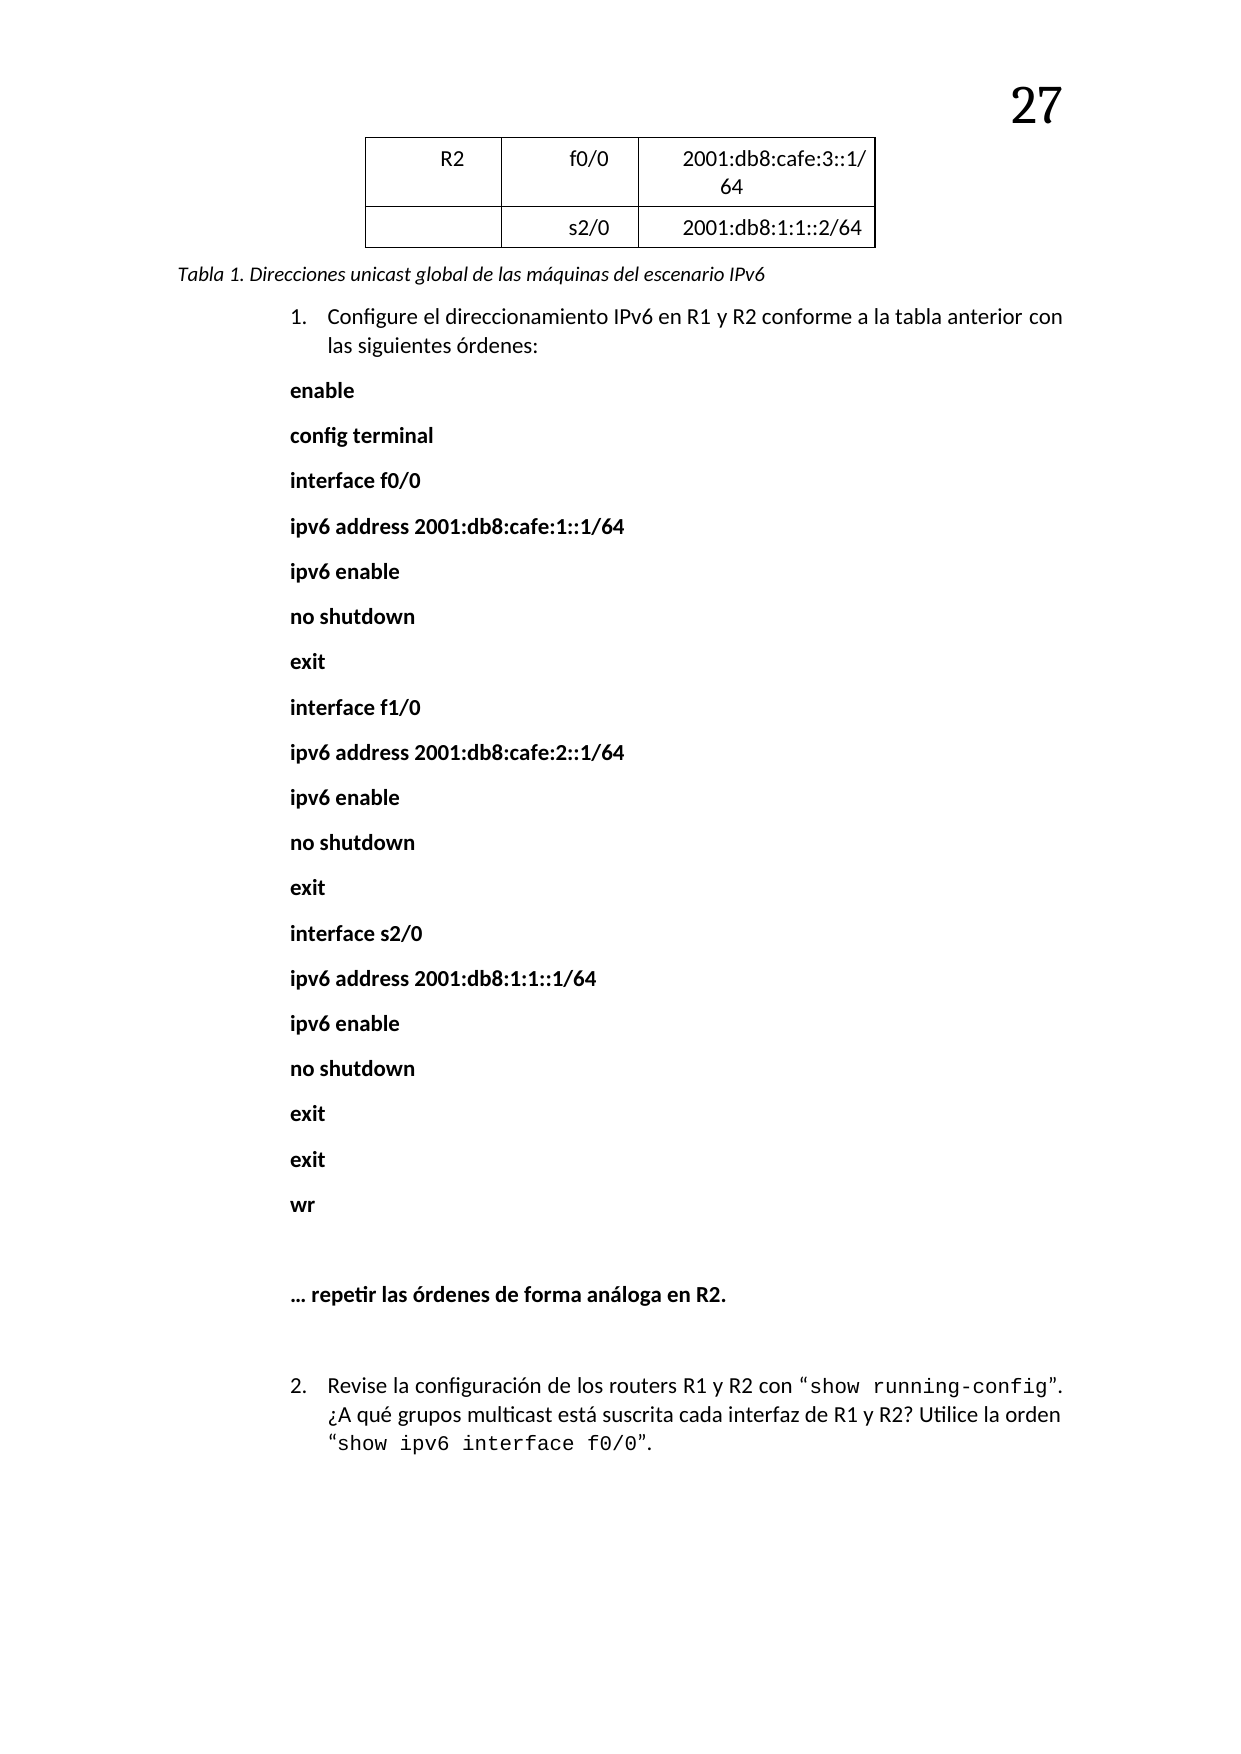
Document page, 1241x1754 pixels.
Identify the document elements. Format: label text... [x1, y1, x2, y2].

list ipv6 enable [290, 557, 1063, 585]
list ipv6 address 2001:db8:1:1::1/64 [290, 964, 1063, 992]
table_cell 2001:db8:1:1::2/64 [639, 207, 874, 247]
list ipv6 enable [290, 783, 1063, 811]
table_cell [366, 207, 501, 247]
text Tabla 1. Direcciones unicast global de las máquinas del escenario IPv6 [177, 261, 1063, 286]
list ipv6 enable [290, 1009, 1063, 1037]
list no shutdown [290, 602, 1063, 630]
list config terminal [290, 421, 1063, 449]
list interface f0/0 [290, 467, 1063, 494]
list Configure el direccionamiento IPv6 en R1 y R2 conforme a la tabla anterior con las siguientes órdenes: [290, 302, 1063, 359]
list exit [290, 1145, 1063, 1173]
list Revise la configuración de los routers R1 y R2 con “show running-config”. ¿A qué grupos multicast está suscrita cada interfaz de R1 y R2? Utilice la orden “show ipv6 interface f0/0”. [290, 1371, 1063, 1457]
list ipv6 address 2001:db8:cafe:2::1/64 [290, 738, 1063, 766]
table_cell s2/0 [502, 207, 638, 247]
table_cell 2001:db8:cafe:3::1/64 [639, 138, 874, 206]
list exit [290, 1099, 1063, 1127]
list exit [290, 647, 1063, 675]
list wr [290, 1190, 1063, 1218]
list interface s2/0 [290, 919, 1063, 947]
list … repetir las órdenes de forma análoga en R2. [290, 1280, 1063, 1308]
list exit [290, 873, 1063, 901]
table_cell f0/0 [502, 138, 638, 206]
list interface f1/0 [290, 693, 1063, 721]
table_cell R2 [366, 138, 501, 206]
list ipv6 address 2001:db8:cafe:1::1/64 [290, 512, 1063, 540]
list enable [290, 376, 1063, 404]
list no shutdown [290, 1054, 1063, 1082]
list no shutdown [290, 828, 1063, 856]
